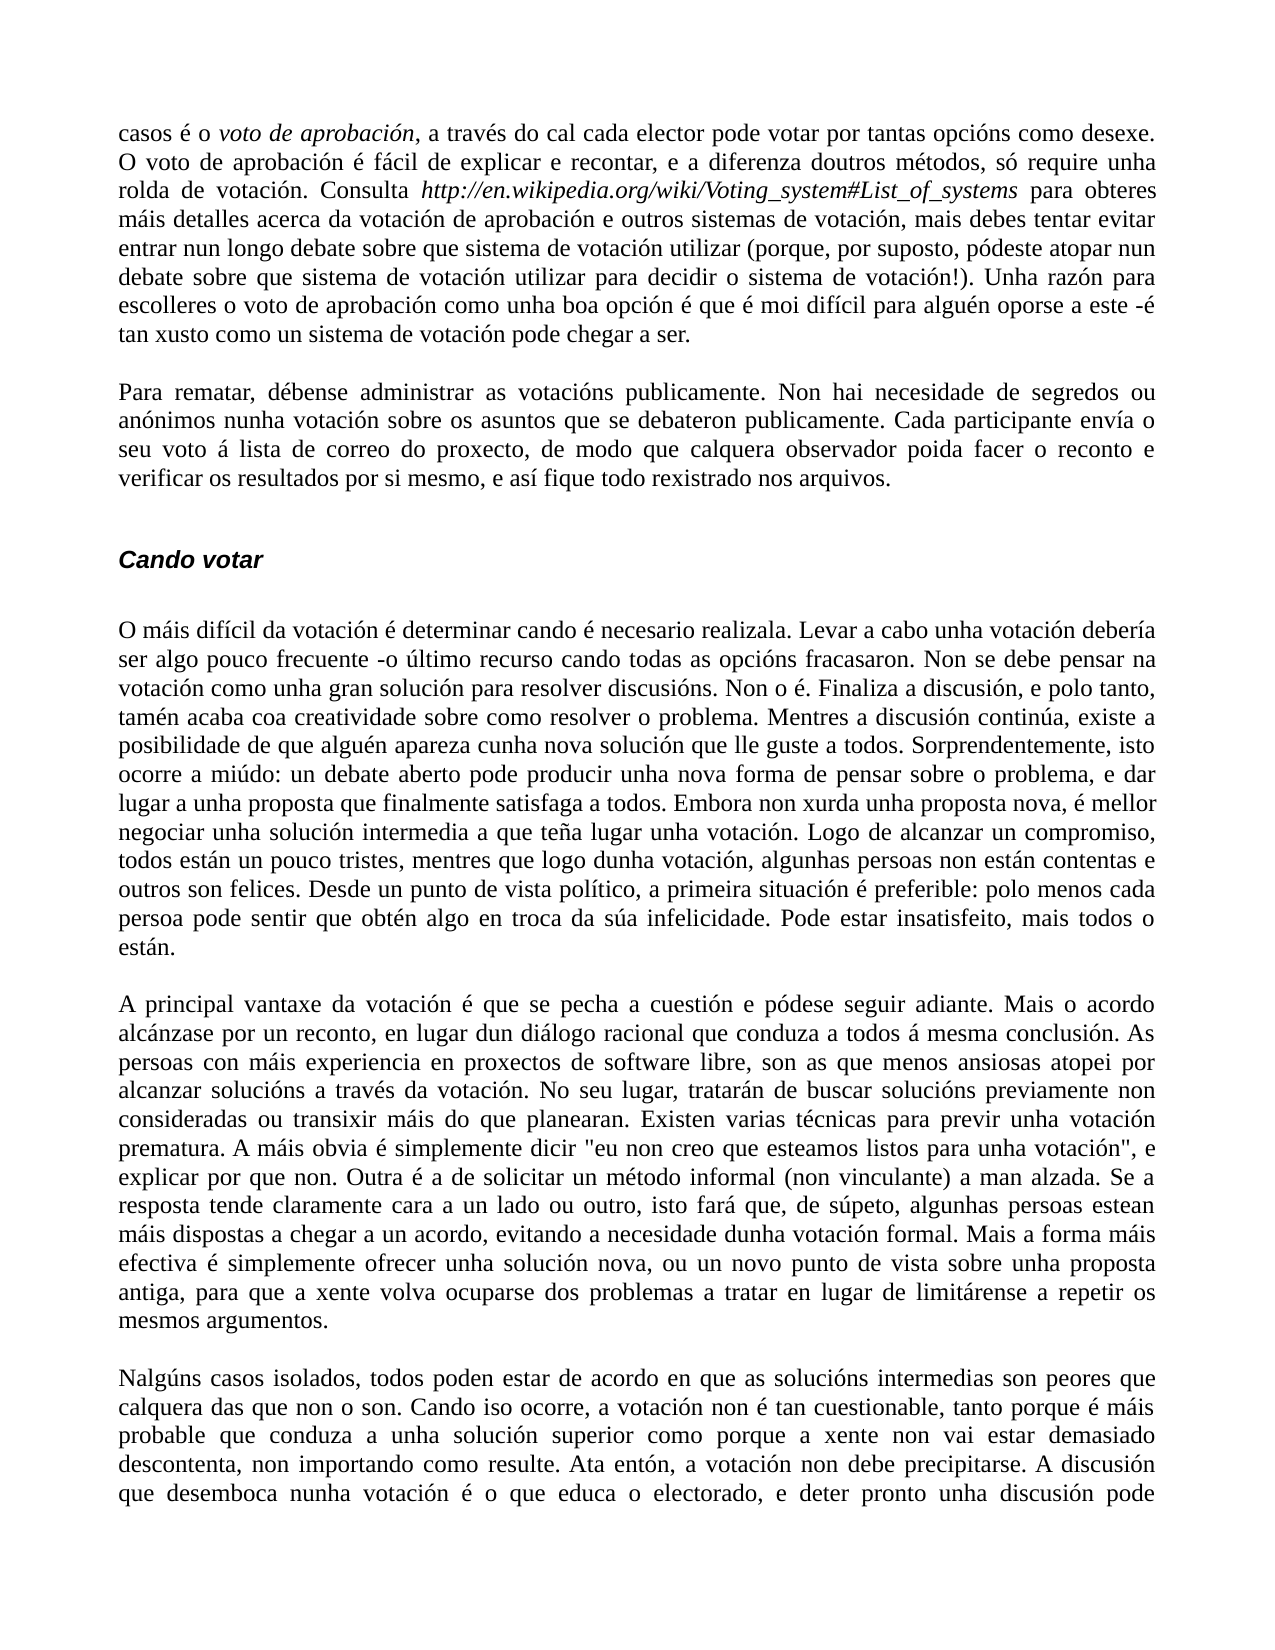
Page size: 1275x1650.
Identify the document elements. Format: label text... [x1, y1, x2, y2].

text Para rematar, débense administrar as votacións publicamente. Non hai necesidade de segredos ou anónimos nunha votación sobre os asuntos que se debateron publicamente. Cada participante envía o seu voto á lista de correo do proxecto, de modo que calquera observador poida facer o reconto e verificar os resultados por si mesmo, e así fique todo rexistrado nos arquivos. [118, 377, 1157, 492]
text O máis difícil da votación é determinar cando é necesario realizala. Levar a cabo unha votación debería ser algo pouco frecuente -o último recurso cando todas as opcións fracasaron. Non se debe pensar na votación como unha gran solución para resolver discusións. Non o é. Finaliza a discusión, e polo tanto, tamén acaba coa creatividade sobre como resolver o problema. Mentres a discusión continúa, existe a posibilidade de que alguén apareza cunha nova solución que lle guste a todos. Sorprendentemente, isto ocorre a miúdo: un debate aberto pode producir unha nova forma de pensar sobre o problema, e dar lugar a unha proposta que finalmente satisfaga a todos. Embora non xurda unha proposta nova, é mellor negociar unha solución intermedia a que teña lugar unha votación. Logo de alcanzar un compromiso, todos están un pouco tristes, mentres que logo dunha votación, algunhas persoas non están contentas e outros son felices. Desde un punto de vista político, a primeira situación é preferible: polo menos cada persoa pode sentir que obtén algo en troca da súa infelicidade. Pode estar insatisfeito, mais todos o están. [118, 615, 1157, 960]
text Nalgúns casos isolados, todos poden estar de acordo en que as solucións intermedias son peores que calquera das que non o son. Cando iso ocorre, a votación non é tan cuestionable, tanto porque é máis probable que conduza a unha solución superior como porque a xente non vai estar demasiado descontenta, non importando como resulte. Ata entón, a votación non debe precipitarse. A discusión que desemboca nunha votación é o que educa o electorado, e deter pronto unha discusión pode [118, 1363, 1157, 1507]
text casos é o voto de aprobación, a través do cal cada elector pode votar por tantas opcións como desexe. O voto de aprobación é fácil de explicar e recontar, e a diferenza doutros métodos, só require unha rolda de votación. Consulta http://en.wikipedia.org/wiki/Voting_system#List_of_systems para obteres máis detalles acerca da votación de aprobación e outros sistemas de votación, mais debes tentar evitar entrar nun longo debate sobre que sistema de votación utilizar (porque, por suposto, pódeste atopar nun debate sobre que sistema de votación utilizar para decidir o sistema de votación!). Unha razón para escolleres o voto de aprobación como unha boa opción é que é moi difícil para alguén oporse a este -é tan xusto como un sistema de votación pode chegar a ser. [118, 118, 1157, 348]
subtitle Cando votar [118, 546, 1157, 574]
text A principal vantaxe da votación é que se pecha a cuestión e pódese seguir adiante. Mais o acordo alcánzase por un reconto, en lugar dun diálogo racional que conduza a todos á mesma conclusión. As persoas con máis experiencia en proxectos de software libre, son as que menos ansiosas atopei por alcanzar solucións a través da votación. No seu lugar, tratarán de buscar solucións previamente non consideradas ou transixir máis do que planearan. Existen varias técnicas para previr unha votación prematura. A máis obvia é simplemente dicir "eu non creo que esteamos listos para unha votación", e explicar por que non. Outra é a de solicitar un método informal (non vinculante) a man alzada. Se a resposta tende claramente cara a un lado ou outro, isto fará que, de súpeto, algunhas persoas estean máis dispostas a chegar a un acordo, evitando a necesidade dunha votación formal. Mais a forma máis efectiva é simplemente ofrecer unha solución nova, ou un novo punto de vista sobre unha proposta antiga, para que a xente volva ocuparse dos problemas a tratar en lugar de limitárense a repetir os mesmos argumentos. [118, 989, 1157, 1334]
